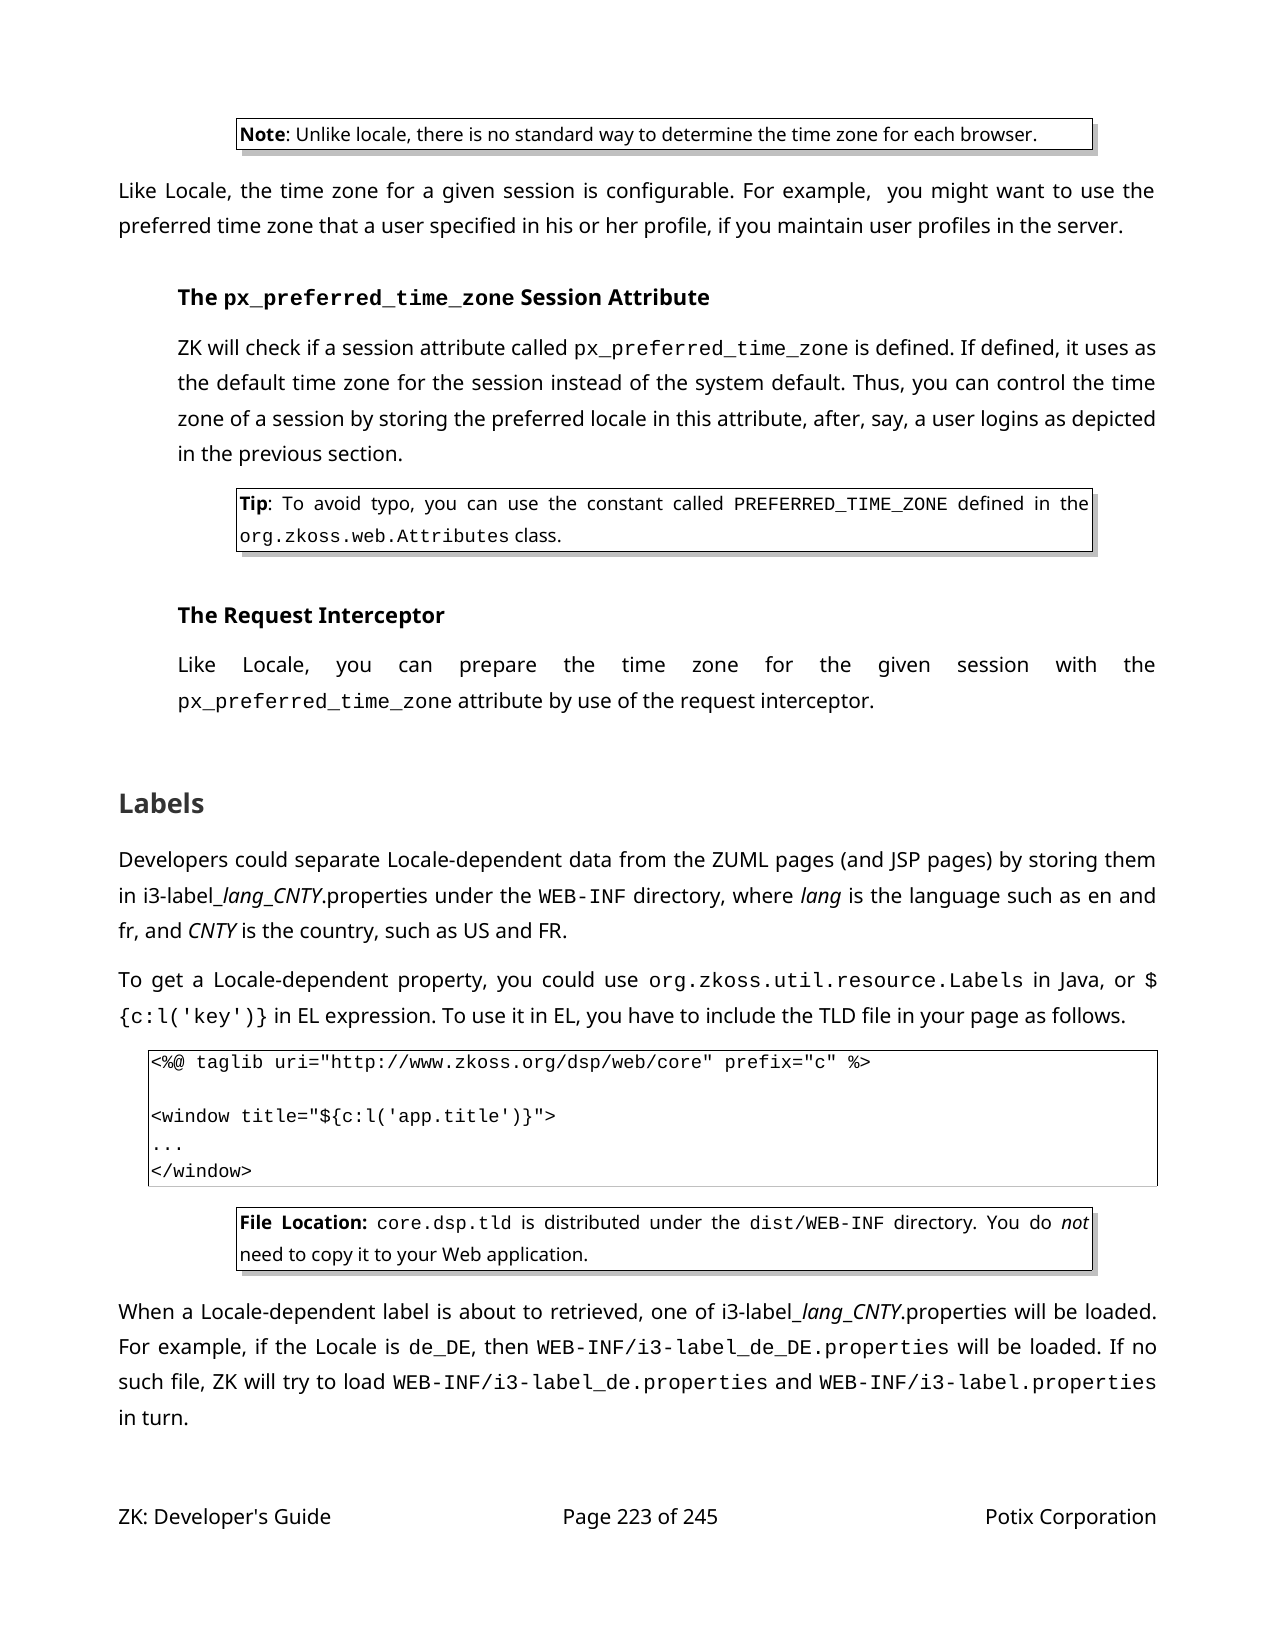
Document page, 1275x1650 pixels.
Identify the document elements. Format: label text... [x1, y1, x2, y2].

text Like Locale, the time zone for a given session is configurable. For example, you might want to use the preferred time zone that a user specified in his or her profile, if you maintain user profiles in the server. [118, 176, 1157, 240]
text Note: Unlike locale, there is no standard way to determine the time zone for each browser. [237, 119, 1092, 149]
text ZK will check if a session attribute called px_preferred_time_zone is defined. If defined, it uses as the default time zone for the session instead of the system default. Thus, you can control the time zone of a session by storing the preferred locale in this attribute, after, say, a user logins as depicted in the previous section. [177, 333, 1157, 467]
text <%@ taglib uri="http://www.zkoss.org/dsp/web/core" prefix="c" %> [149, 1051, 1157, 1074]
subtitle The Request Interceptor [177, 600, 1157, 630]
subtitle Labels [118, 785, 1157, 822]
subtitle The px_preferred_time_zone Session Attribute [177, 282, 1157, 312]
text </window> [149, 1159, 1157, 1186]
text To get a Locale-dependent property, you could use org.zkoss.util.resource.Labels in Java, or ${c:l('key')} in EL expression. To use it in EL, you have to include the TLD file in your page as follows. [118, 965, 1157, 1029]
text When a Locale-dependent label is about to retrieved, one of i3-label_lang_CNTY.properties will be loaded. For example, if the Locale is de_DE, then WEB-INF/i3-label_de_DE.properties will be loaded. If no such file, ZK will try to load WEB-INF/i3-label_de.properties and WEB-INF/i3-label.properties in turn. [118, 1297, 1157, 1431]
text Developers could separate Locale-dependent data from the ZUML pages (and JSP pages) by storing them in i3-label_lang_CNTY.properties under the WEB-INF directory, where lang is the language such as en and fr, and CNTY is the country, such as US and FR. [118, 846, 1157, 944]
text ... [149, 1131, 1157, 1156]
text File Location: core.dsp.tld is distributed under the dist/WEB-INF directory. You do not need to copy it to your Web application. [237, 1208, 1092, 1270]
text Tip: To avoid typo, you can use the constant called PREFERRED_TIME_ZONE defined in the org.zkoss.web.Attributes class. [237, 489, 1092, 551]
text Like Locale, you can prepare the time zone for the given session with the px_preferred_time_zone attribute by use of the request interceptor. [177, 651, 1157, 714]
text <window title="${c:l('app.title')}"> [149, 1104, 1157, 1128]
